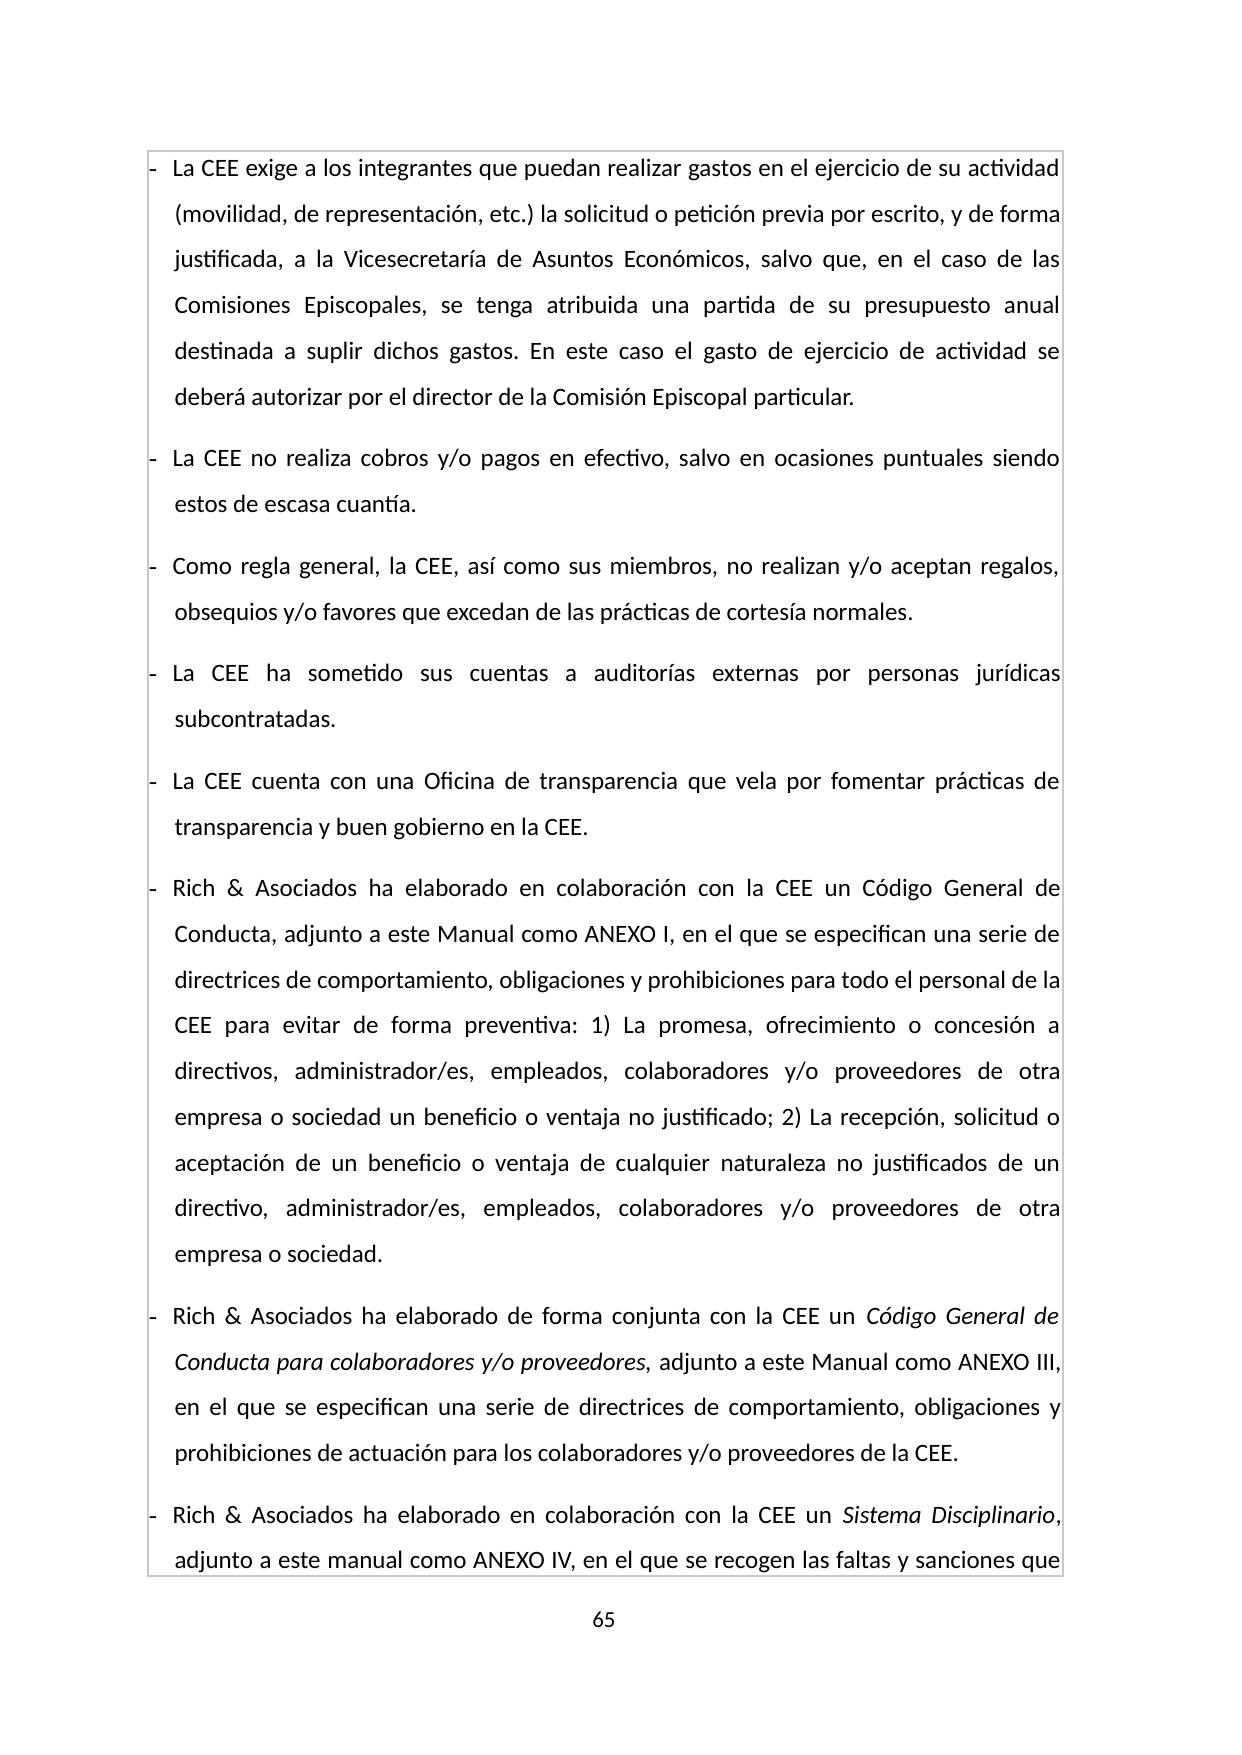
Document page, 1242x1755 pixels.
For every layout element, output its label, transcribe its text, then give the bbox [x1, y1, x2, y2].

list Rich & Asociados ha elaborado en colaboración con la CEE un Sistema Disciplinario, adjunto a este manual como ANEXO IV, en el que se recogen las faltas y sanciones que [149, 1497, 1062, 1575]
list La CEE ha sometido sus cuentas a auditorías externas por personas jurídicas subcontratadas. [149, 655, 1062, 734]
list La CEE no realiza cobros y/o pagos en efectivo, salvo en ocasiones puntuales siendo estos de escasa cuantía. [149, 440, 1062, 519]
list La CEE exige a los integrantes que puedan realizar gastos en el ejercicio de su actividad (movilidad, de representación, etc.) la solicitud o petición previa por escrito, y de forma justificada, a la Vicesecretaría de Asuntos Económicos, salvo que, en el caso de las Comisiones Episcopales, se tenga atribuida una partida de su presupuesto anual destinada a suplir dichos gastos. En este caso el gasto de ejercicio de actividad se deberá autorizar por el director de la Comisión Episcopal particular. [149, 152, 1062, 411]
list Como regla general, la CEE, así como sus miembros, no realizan y/o aceptan regalos, obsequios y/o favores que excedan de las prácticas de cortesía normales. [149, 548, 1062, 626]
list La CEE cuenta con una Oficina de transparencia que vela por fomentar prácticas de transparencia y buen gobierno en la CEE. [149, 763, 1062, 841]
list Rich & Asociados ha elaborado en colaboración con la CEE un Código General de Conducta, adjunto a este Manual como ANEXO I, en el que se especifican una serie de directrices de comportamiento, obligaciones y prohibiciones para todo el personal de la CEE para evitar de forma preventiva: 1) La promesa, ofrecimiento o concesión a directivos, administrador/es, empleados, colaboradores y/o proveedores de otra empresa o sociedad un beneficio o ventaja no justificado; 2) La recepción, solicitud o aceptación de un beneficio o ventaja de cualquier naturaleza no justificados de un directivo, administrador/es, empleados, colaboradores y/o proveedores de otra empresa o sociedad. [149, 870, 1062, 1269]
list Rich & Asociados ha elaborado de forma conjunta con la CEE un Código General de Conducta para colaboradores y/o proveedores, adjunto a este Manual como ANEXO III, en el que se especifican una serie de directrices de comportamiento, obligaciones y prohibiciones de actuación para los colaboradores y/o proveedores de la CEE. [149, 1298, 1062, 1468]
